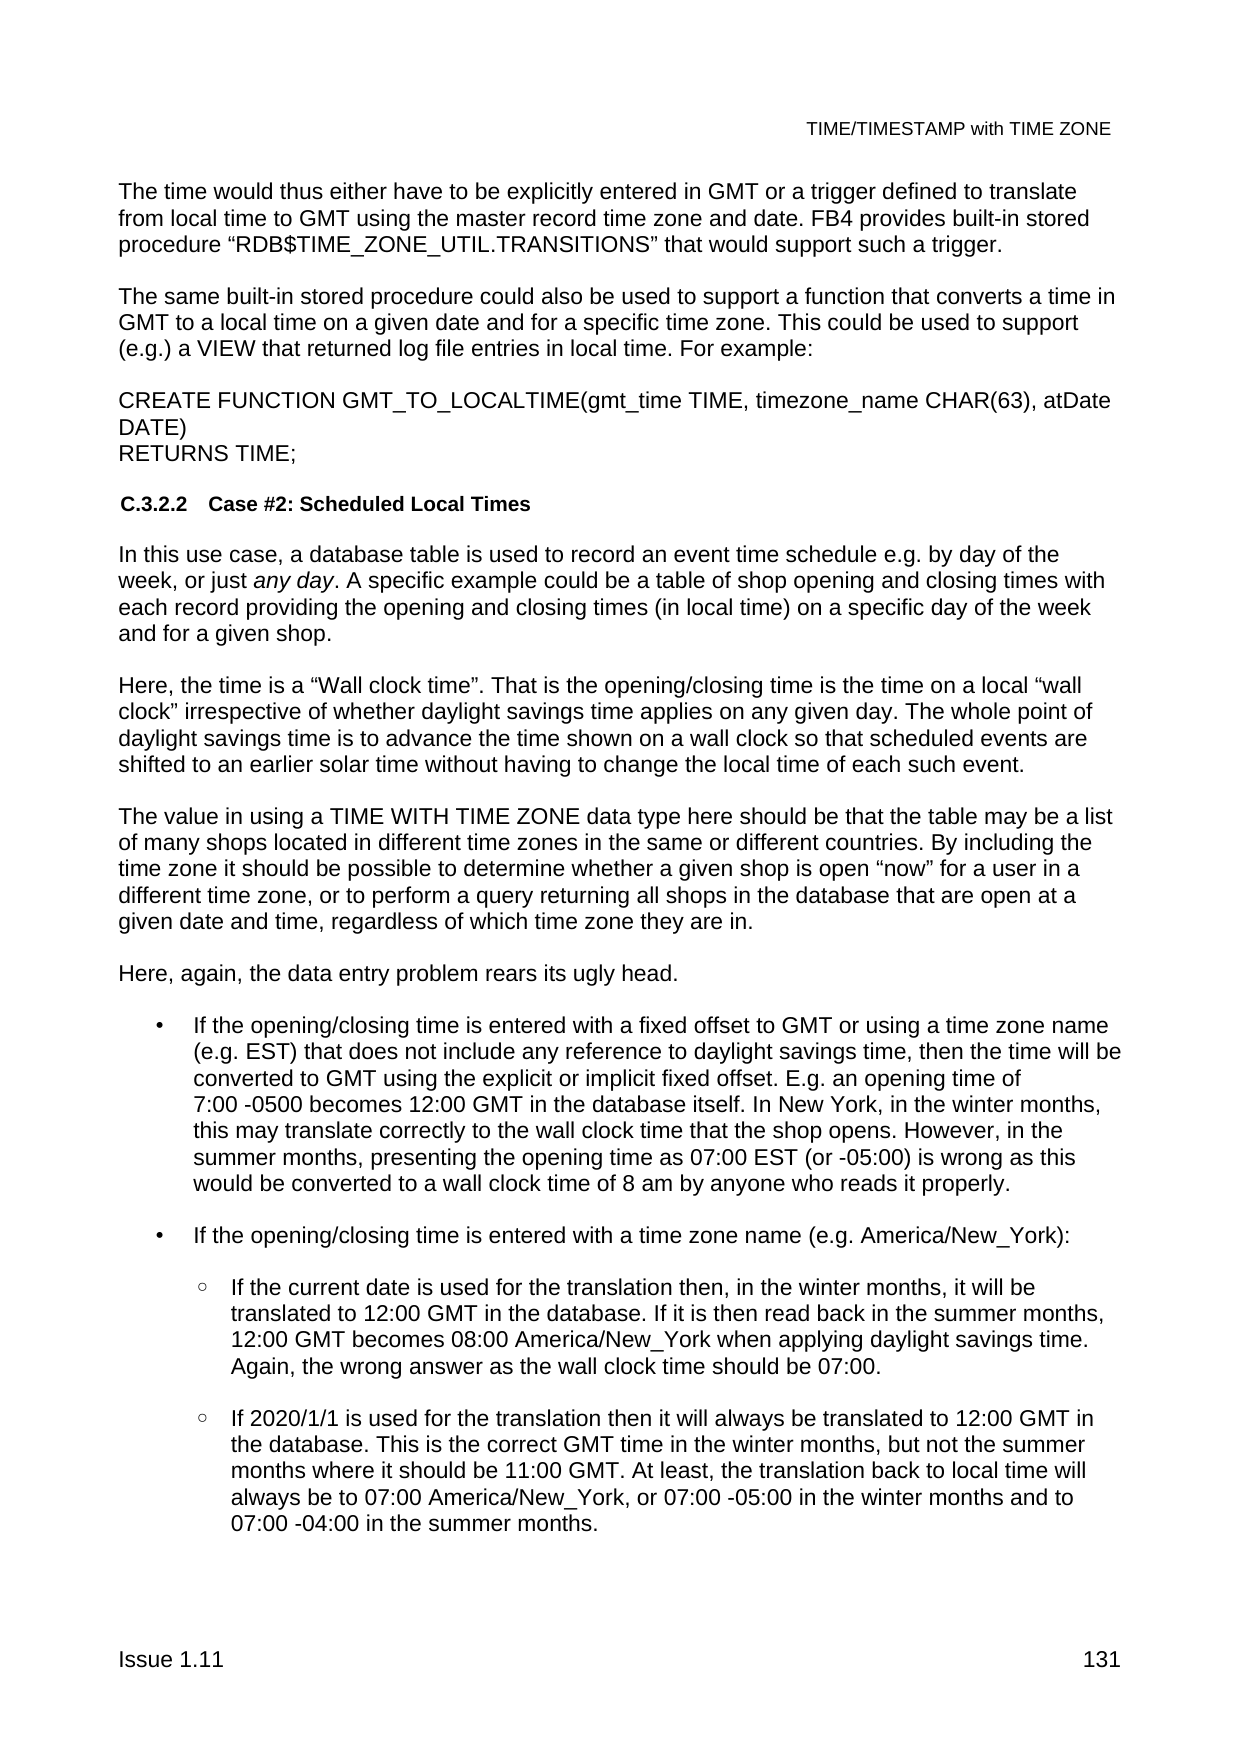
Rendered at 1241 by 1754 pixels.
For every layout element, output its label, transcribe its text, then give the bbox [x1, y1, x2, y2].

text CREATE FUNCTION GMT_TO_LOCALTIME(gmt_time TIME, timezone_name CHAR(63), atDate DATE) RETURNS TIME; [118, 387, 1122, 466]
text Here, the time is a “Wall clock time”. That is the opening/closing time is the time on a local “wall clock” irrespective of whether daylight savings time applies on any given day. The whole point of daylight savings time is to advance the time shown on a wall clock so that scheduled events are shifted to an earlier solar time without having to change the local time of each such event. [118, 672, 1122, 777]
list If the opening/closing time is entered with a time zone name (e.g. America/New_York): [156, 1222, 1122, 1248]
text The time would thus either have to be explicitly entered in GMT or a trigger defined to translate from local time to GMT using the master record time zone and date. FB4 provides built-in stored procedure “RDB$TIME_ZONE_UTIL.TRANSITIONS” that would support such a trigger. [118, 178, 1122, 257]
list If the opening/closing time is entered with a fixed offset to GMT or using a time zone name (e.g. EST) that does not include any reference to daylight savings time, then the time will be converted to GMT using the explicit or implicit fixed offset. E.g. an opening time of 7:00 -0500 becomes 12:00 GMT in the database itself. In New York, in the winter months, this may translate correctly to the wall clock time that the shop opens. However, in the summer months, presenting the opening time as 07:00 EST (or -05:00) is wrong as this would be converted to a wall clock time of 8 am by anyone who reads it properly. [156, 1012, 1122, 1196]
list If the current date is used for the translation then, in the winter months, it will be translated to 12:00 GMT in the database. If it is then read back in the summer months, 12:00 GMT becomes 08:00 America/New_York when applying daylight savings time. Again, the wrong answer as the wall clock time should be 07:00. [193, 1274, 1122, 1379]
text Here, again, the data entry problem rears its ugly head. [118, 960, 1122, 986]
text In this use case, a database table is used to record an event time schedule e.g. by day of the week, or just any day. A specific example could be a table of shop opening and closing times with each record providing the opening and closing times (in local time) on a specific day of the week and for a given shop. [118, 541, 1122, 646]
text The value in using a TIME WITH TIME ZONE data type here should be that the table may be a list of many shops located in different time zones in the same or different countries. By including the time zone it should be possible to determine whether a given shop is open “now” for a user in a different time zone, or to perform a query returning all shops in the database that are open at a given date and time, regardless of which time zone they are in. [118, 803, 1122, 934]
text The same built-in stored procedure could also be used to support a function that converts a time in GMT to a local time on a given date and for a specific time zone. This could be used to support (e.g.) a VIEW that returned log file entries in local time. For example: [118, 283, 1122, 362]
list If 2020/1/1 is used for the translation then it will always be translated to 12:00 GMT in the database. This is the correct GMT time in the winter months, but not the summer months where it should be 11:00 GMT. At least, the translation back to local time will always be to 07:00 America/New_York, or 07:00 -05:00 in the winter months and to 07:00 -04:00 in the summer months. [193, 1405, 1122, 1536]
list Case #2: Scheduled Local Times [118, 492, 1122, 516]
